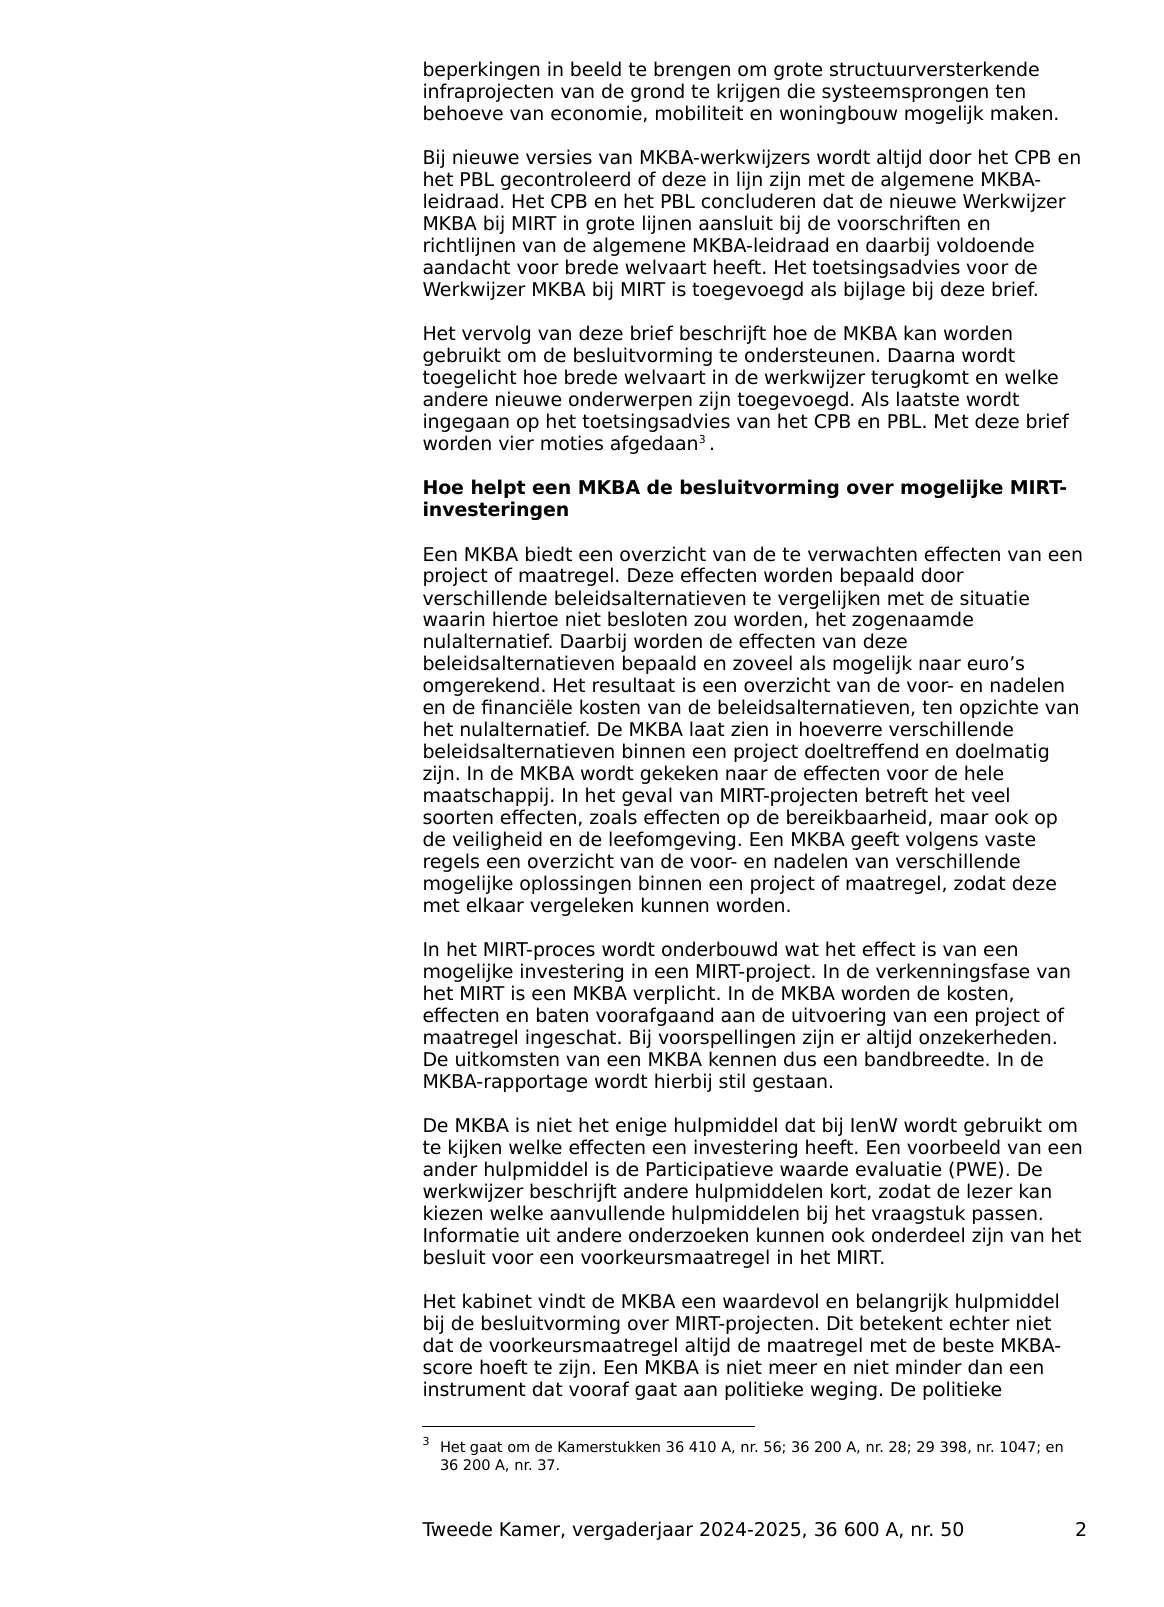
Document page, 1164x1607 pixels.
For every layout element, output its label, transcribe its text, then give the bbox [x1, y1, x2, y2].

text In het MIRT-proces wordt onderbouwd wat het effect is van een mogelijke investering in een MIRT-project. In de verkenningsfase van het MIRT is een MKBA verplicht. In de MKBA worden de kosten, effecten en baten voorafgaand aan de uitvoering van een project of maatregel ingeschat. Bij voorspellingen zijn er altijd onzekerheden. De uitkomsten van een MKBA kennen dus een bandbreedte. In de MKBA-rapportage wordt hierbij stil gestaan. [422, 939, 1087, 1093]
text Het gaat om de Kamerstukken 36 410 A, nr. 56; 36 200 A, nr. 28; 29 398, nr. 1047; en 36 200 A, nr. 37. [422, 1435, 1087, 1474]
text Het vervolg van deze brief beschrijft hoe de MKBA kan worden gebruikt om de besluitvorming te ondersteunen. Daarna wordt toegelicht hoe brede welvaart in de werkwijzer terugkomt en welke andere nieuwe onderwerpen zijn toegevoegd. Als laatste wordt ingegaan op het toetsingsadvies van het CPB en PBL. Met deze brief worden vier moties afgedaan. [422, 323, 1087, 455]
subtitle Hoe helpt een MKBA de besluitvorming over mogelijke MIRT-investeringen [422, 477, 1087, 521]
text De MKBA is niet het enige hulpmiddel dat bij IenW wordt gebruikt om te kijken welke effecten een investering heeft. Een voorbeeld van een ander hulpmiddel is de Participatieve waarde evaluatie (PWE). De werkwijzer beschrijft andere hulpmiddelen kort, zodat de lezer kan kiezen welke aanvullende hulpmiddelen bij het vraagstuk passen. Informatie uit andere onderzoeken kunnen ook onderdeel zijn van het besluit voor een voorkeursmaatregel in het MIRT. [422, 1115, 1087, 1269]
text Bij nieuwe versies van MKBA-werkwijzers wordt altijd door het CPB en het PBL gecontroleerd of deze in lijn zijn met de algemene MKBA-leidraad. Het CPB en het PBL concluderen dat de nieuwe Werkwijzer MKBA bij MIRT in grote lijnen aansluit bij de voorschriften en richtlijnen van de algemene MKBA-leidraad en daarbij voldoende aandacht voor brede welvaart heeft. Het toetsingsadvies voor de Werkwijzer MKBA bij MIRT is toegevoegd als bijlage bij deze brief. [422, 147, 1087, 301]
text Het kabinet vindt de MKBA een waardevol en belangrijk hulpmiddel bij de besluitvorming over MIRT-projecten. Dit betekent echter niet dat de voorkeursmaatregel altijd de maatregel met de beste MKBA-score hoeft te zijn. Een MKBA is niet meer en niet minder dan een instrument dat vooraf gaat aan politieke weging. De politieke [422, 1291, 1087, 1401]
text beperkingen in beeld te brengen om grote structuurversterkende infraprojecten van de grond te krijgen die systeemsprongen ten behoeve van economie, mobiliteit en woningbouw mogelijk maken. [422, 59, 1087, 125]
text Een MKBA biedt een overzicht van de te verwachten effecten van een project of maatregel. Deze effecten worden bepaald door verschillende beleidsalternatieven te vergelijken met de situatie waarin hiertoe niet besloten zou worden, het zogenaamde nulalternatief. Daarbij worden de effecten van deze beleidsalternatieven bepaald en zoveel als mogelijk naar euro’s omgerekend. Het resultaat is een overzicht van de voor- en nadelen en de financiële kosten van de beleidsalternatieven, ten opzichte van het nulalternatief. De MKBA laat zien in hoeverre verschillende beleidsalternatieven binnen een project doeltreffend en doelmatig zijn. In de MKBA wordt gekeken naar de effecten voor de hele maatschappij. In het geval van MIRT-projecten betreft het veel soorten effecten, zoals effecten op de bereikbaarheid, maar ook op de veiligheid en de leefomgeving. Een MKBA geeft volgens vaste regels een overzicht van de voor- en nadelen van verschillende mogelijke oplossingen binnen een project of maatregel, zodat deze met elkaar vergeleken kunnen worden. [422, 543, 1087, 917]
